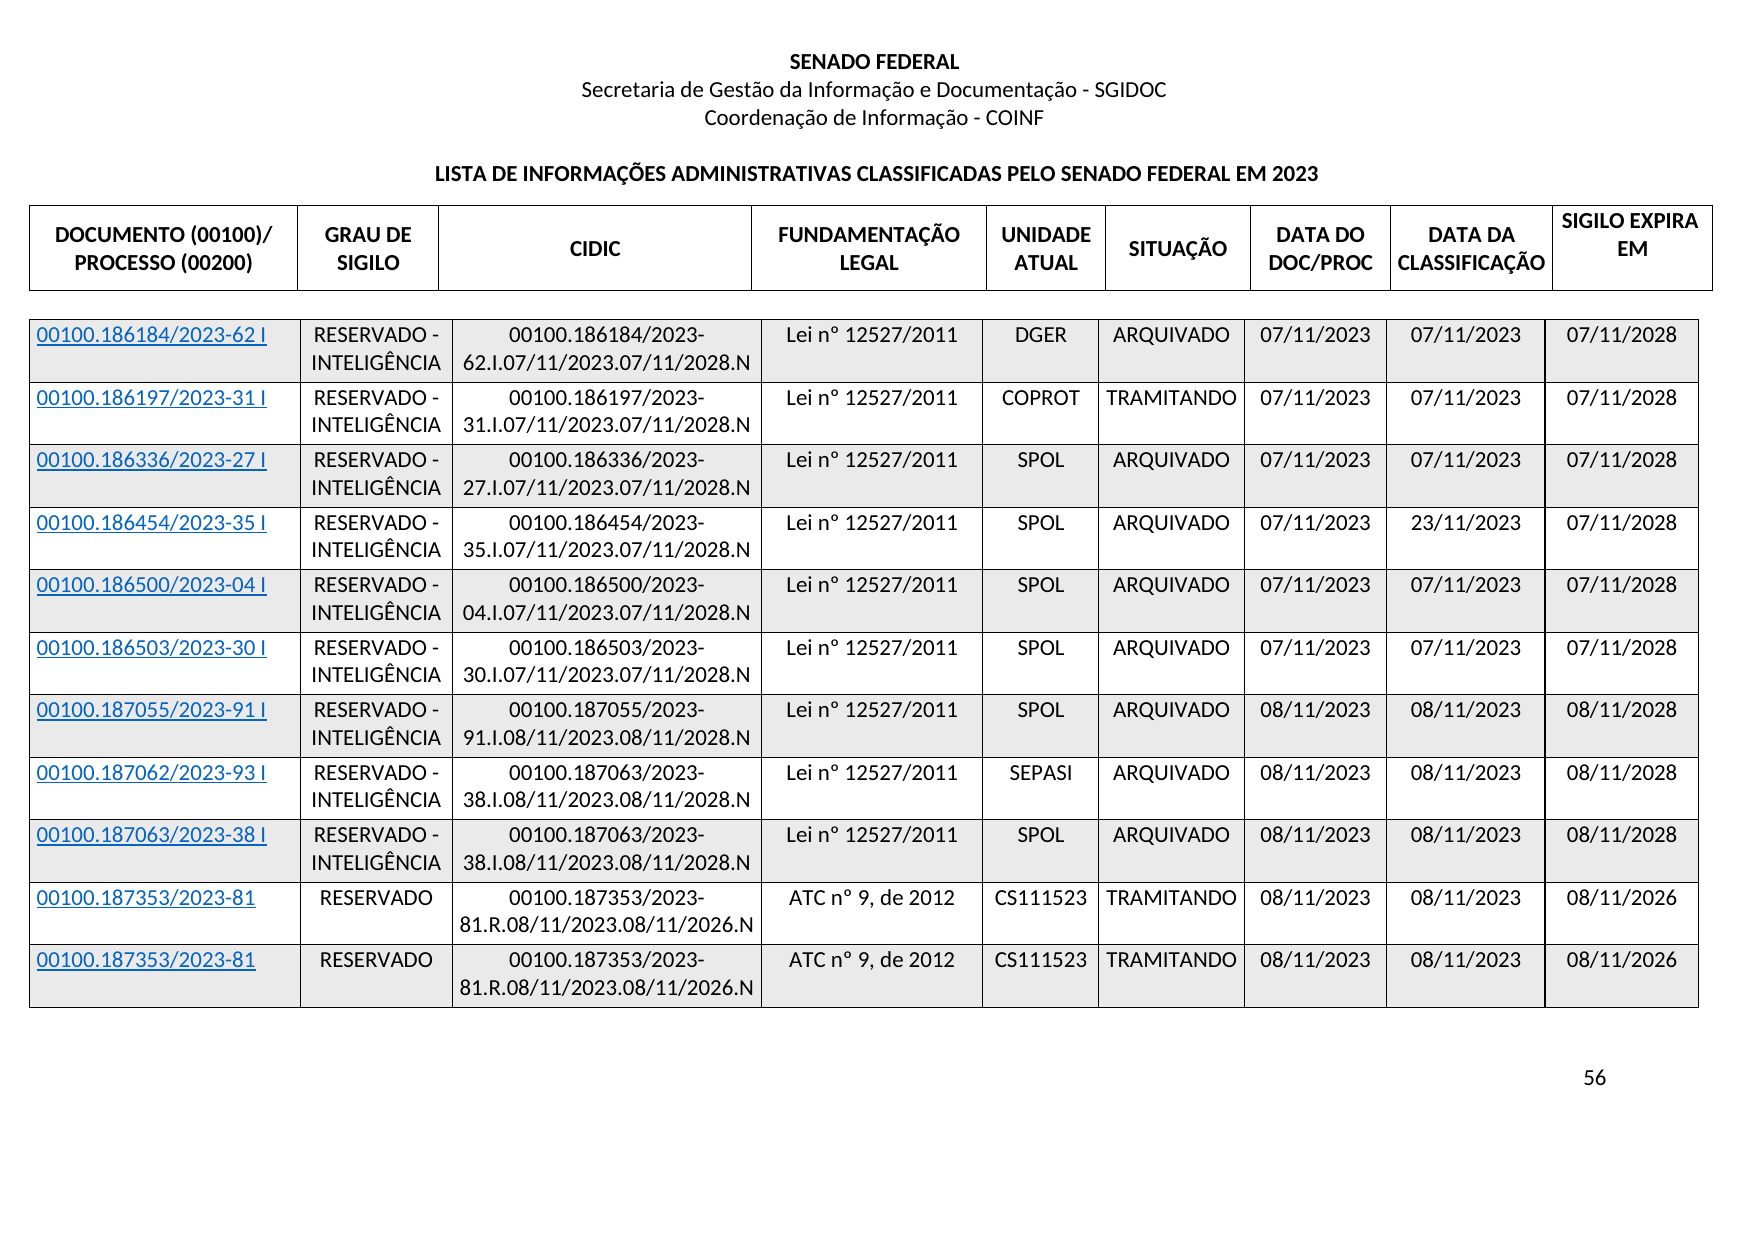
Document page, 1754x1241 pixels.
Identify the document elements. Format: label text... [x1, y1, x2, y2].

table_cell 00100.186500/2023-04 I [30, 570, 300, 632]
table_cell Lei nº 12527/2011 [762, 320, 982, 382]
table_cell 08/11/2023 [1245, 883, 1386, 944]
table_cell SEPASI [983, 758, 1098, 819]
table_cell SPOL [983, 695, 1098, 757]
table_cell ARQUIVADO [1099, 508, 1244, 569]
table_cell 08/11/2023 [1387, 695, 1544, 757]
table_cell Lei nº 12527/2011 [762, 508, 982, 569]
table_cell ARQUIVADO [1099, 820, 1244, 882]
table_cell Lei nº 12527/2011 [762, 695, 982, 757]
table_cell 07/11/2028 [1546, 320, 1698, 382]
table_cell TRAMITANDO [1099, 945, 1244, 1007]
table_cell RESERVADO - INTELIGÊNCIA [301, 383, 452, 444]
table_cell 00100.187063/2023-38.I.08/11/2023.08/11/2028.N [453, 820, 761, 882]
table_cell COPROT [983, 383, 1098, 444]
table_cell 07/11/2023 [1387, 445, 1544, 507]
table_cell 00100.187353/2023-81 [30, 945, 300, 1007]
table_cell 00100.187063/2023-38 I [30, 820, 300, 882]
table_cell 00100.187055/2023-91 I [30, 695, 300, 757]
table_cell ARQUIVADO [1099, 320, 1244, 382]
table_cell 07/11/2023 [1245, 633, 1386, 694]
table_cell 07/11/2028 [1546, 445, 1698, 507]
table_cell Lei nº 12527/2011 [762, 570, 982, 632]
table_cell Lei nº 12527/2011 [762, 383, 982, 444]
table_cell [1699, 444, 1713, 507]
table_cell 00100.187353/2023-81.R.08/11/2023.08/11/2026.N [453, 883, 761, 944]
table_cell 08/11/2023 [1387, 945, 1544, 1007]
table_cell 08/11/2023 [1245, 820, 1386, 882]
table_cell 00100.186454/2023-35 I [30, 508, 300, 569]
table_cell 07/11/2023 [1245, 445, 1386, 507]
table_cell 00100.186336/2023-27.I.07/11/2023.07/11/2028.N [453, 445, 761, 507]
table_cell [1699, 569, 1713, 632]
table_cell 00100.187063/2023-38.I.08/11/2023.08/11/2028.N [453, 758, 761, 819]
table_cell 00100.186336/2023-27 I [30, 445, 300, 507]
table_cell ARQUIVADO [1099, 758, 1244, 819]
table_cell 08/11/2023 [1387, 883, 1544, 944]
table_cell TRAMITANDO [1099, 383, 1244, 444]
table_cell 00100.186184/2023-62 I [30, 320, 300, 382]
table_cell 07/11/2023 [1387, 633, 1544, 694]
table_cell 08/11/2026 [1546, 883, 1698, 944]
table_cell RESERVADO - INTELIGÊNCIA [301, 758, 452, 819]
table_cell SPOL [983, 633, 1098, 694]
table_cell [1699, 319, 1713, 382]
table_cell RESERVADO [301, 883, 452, 944]
table_cell ARQUIVADO [1099, 695, 1244, 757]
table_cell 08/11/2023 [1245, 945, 1386, 1007]
table_cell 00100.186500/2023-04.I.07/11/2023.07/11/2028.N [453, 570, 761, 632]
table_cell 07/11/2023 [1245, 320, 1386, 382]
table_cell 07/11/2023 [1387, 383, 1544, 444]
table_cell 07/11/2028 [1546, 570, 1698, 632]
table_cell 08/11/2028 [1546, 820, 1698, 882]
table_cell RESERVADO [301, 945, 452, 1007]
table_cell SPOL [983, 445, 1098, 507]
table_cell ARQUIVADO [1099, 633, 1244, 694]
table_cell CS111523 [983, 945, 1098, 1007]
table_cell RESERVADO - INTELIGÊNCIA [301, 695, 452, 757]
table_cell RESERVADO - INTELIGÊNCIA [301, 508, 452, 569]
table_cell [1699, 507, 1713, 569]
table_cell Lei nº 12527/2011 [762, 445, 982, 507]
table_cell RESERVADO - INTELIGÊNCIA [301, 570, 452, 632]
table_cell 00100.186503/2023-30 I [30, 633, 300, 694]
table_cell 07/11/2023 [1387, 320, 1544, 382]
table_cell [1699, 757, 1713, 819]
table_cell 07/11/2023 [1387, 570, 1544, 632]
table_cell 07/11/2028 [1546, 508, 1698, 569]
table_cell 00100.186184/2023-62.I.07/11/2023.07/11/2028.N [453, 320, 761, 382]
table_cell 08/11/2028 [1546, 695, 1698, 757]
table_cell ARQUIVADO [1099, 570, 1244, 632]
table_cell 07/11/2028 [1546, 383, 1698, 444]
table_cell ATC nº 9, de 2012 [762, 945, 982, 1007]
table_cell ATC nº 9, de 2012 [762, 883, 982, 944]
table_cell 07/11/2023 [1245, 383, 1386, 444]
table_cell [1699, 882, 1713, 944]
table_cell [1699, 382, 1713, 444]
table_cell 00100.186503/2023-30.I.07/11/2023.07/11/2028.N [453, 633, 761, 694]
table_cell CS111523 [983, 883, 1098, 944]
table_cell 00100.186197/2023-31.I.07/11/2023.07/11/2028.N [453, 383, 761, 444]
table_cell 08/11/2026 [1546, 945, 1698, 1007]
table_cell DGER [983, 320, 1098, 382]
table_cell 23/11/2023 [1387, 508, 1544, 569]
table_cell 08/11/2023 [1245, 695, 1386, 757]
table_cell SPOL [983, 820, 1098, 882]
table_cell 00100.187353/2023-81.R.08/11/2023.08/11/2026.N [453, 945, 761, 1007]
table_cell SPOL [983, 570, 1098, 632]
table_cell 08/11/2023 [1387, 758, 1544, 819]
table_cell 00100.186197/2023-31 I [30, 383, 300, 444]
table_cell 07/11/2028 [1546, 633, 1698, 694]
table_cell 08/11/2028 [1546, 758, 1698, 819]
table_cell 07/11/2023 [1245, 508, 1386, 569]
table_cell 00100.186454/2023-35.I.07/11/2023.07/11/2028.N [453, 508, 761, 569]
table_cell 08/11/2023 [1387, 820, 1544, 882]
table_cell RESERVADO - INTELIGÊNCIA [301, 320, 452, 382]
table_cell Lei nº 12527/2011 [762, 633, 982, 694]
table_cell [1699, 819, 1713, 882]
table_cell RESERVADO - INTELIGÊNCIA [301, 820, 452, 882]
table_cell SPOL [983, 508, 1098, 569]
table_cell 07/11/2023 [1245, 570, 1386, 632]
table_cell Lei nº 12527/2011 [762, 758, 982, 819]
table_cell RESERVADO - INTELIGÊNCIA [301, 633, 452, 694]
table_cell [1699, 694, 1713, 757]
table_cell 08/11/2023 [1245, 758, 1386, 819]
table_cell RESERVADO - INTELIGÊNCIA [301, 445, 452, 507]
table_cell 00100.187055/2023-91.I.08/11/2023.08/11/2028.N [453, 695, 761, 757]
table_cell [1699, 632, 1713, 694]
table_cell 00100.187062/2023-93 I [30, 758, 300, 819]
table_cell ARQUIVADO [1099, 445, 1244, 507]
table_cell Lei nº 12527/2011 [762, 820, 982, 882]
table_cell [1699, 944, 1713, 1007]
table_cell 00100.187353/2023-81 [30, 883, 300, 944]
table_cell TRAMITANDO [1099, 883, 1244, 944]
